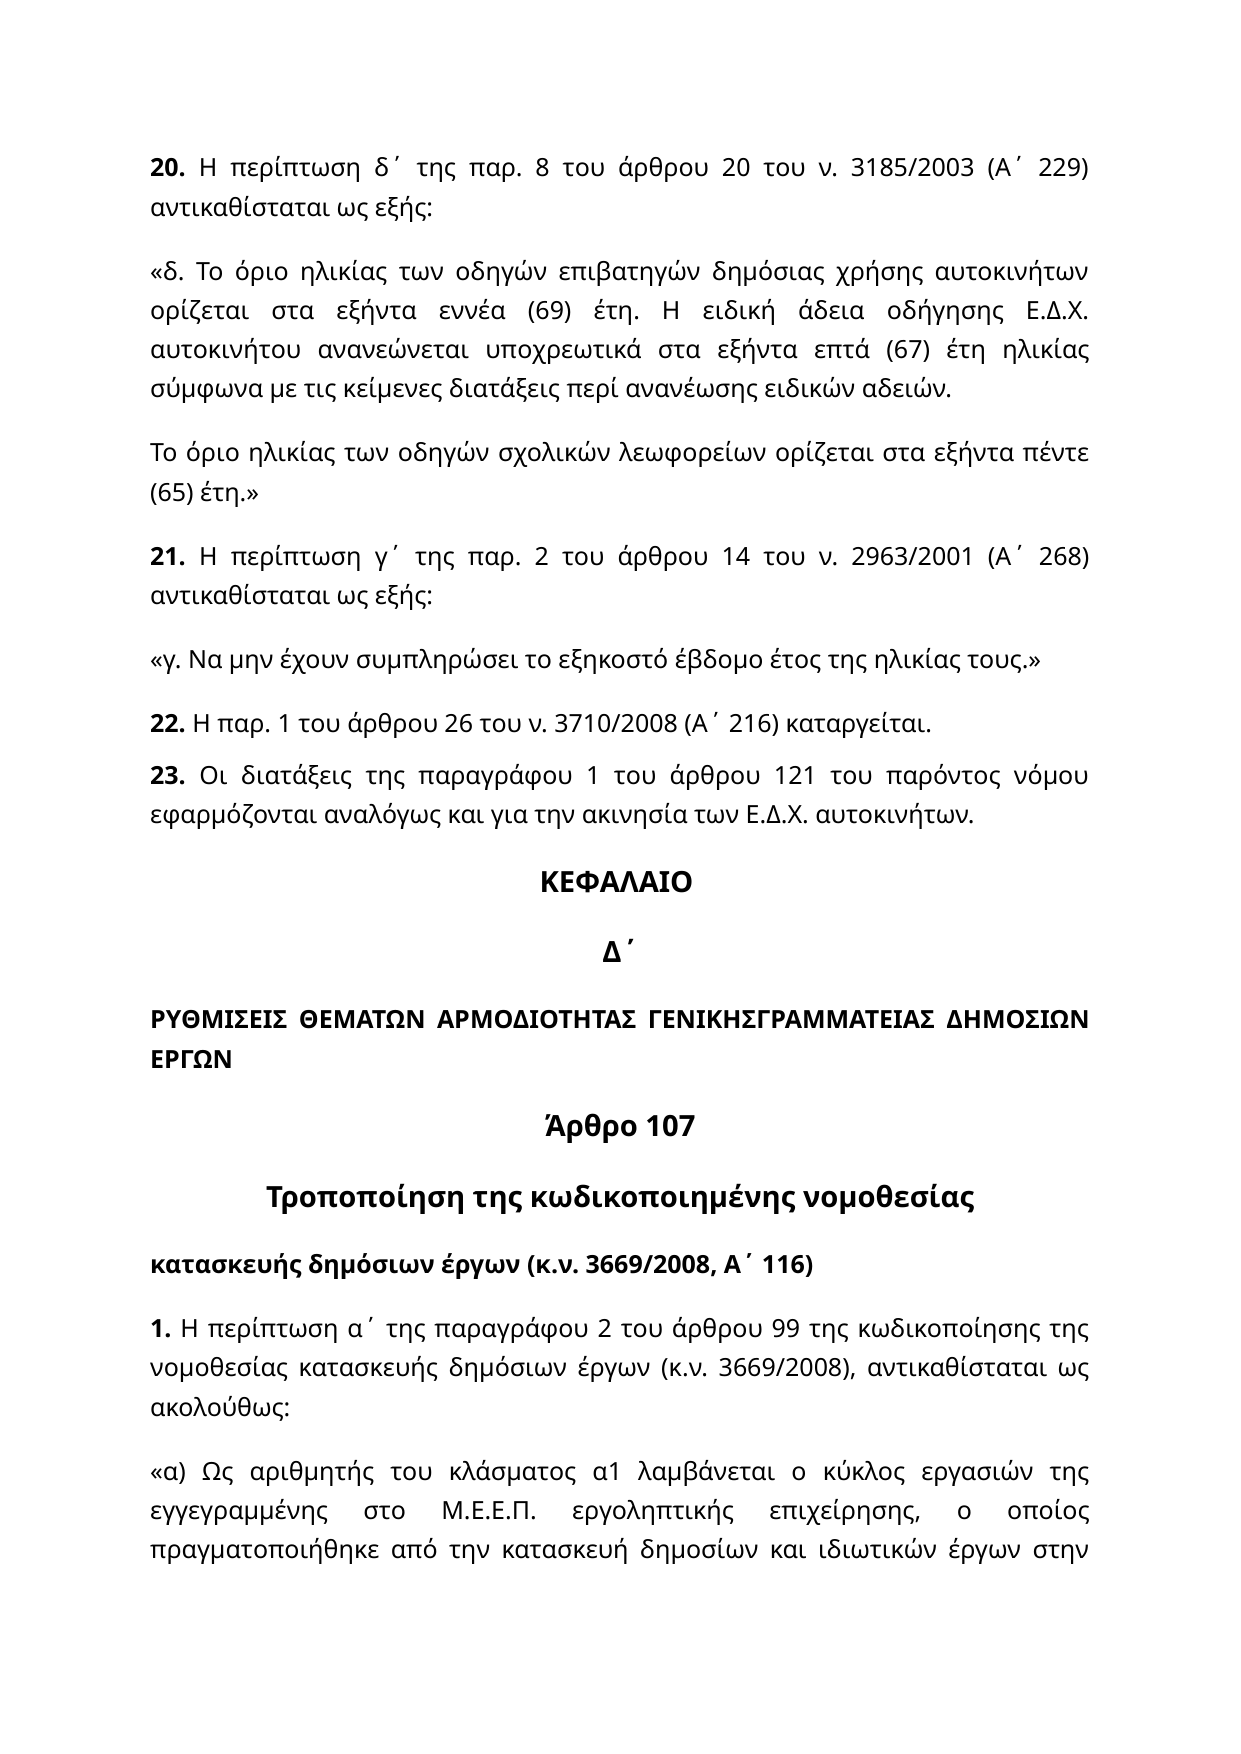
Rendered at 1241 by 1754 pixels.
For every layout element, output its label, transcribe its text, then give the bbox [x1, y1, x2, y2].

subtitle ΚΕΦΑΛΑΙΟ [150, 861, 1090, 901]
text 21. Η περίπτωση γ΄ της παρ. 2 του άρθρου 14 του ν. 2963/2001 (Α΄ 268) αντικαθίσταται ως εξής: [150, 538, 1090, 612]
subtitle Δ΄ [150, 931, 1090, 971]
text 22. Η παρ. 1 του άρθρου 26 του ν. 3710/2008 (Α΄ 216) καταργείται. [150, 706, 1090, 740]
text Το όριο ηλικίας των οδηγών σχολικών λεωφορείων ορίζεται στα εξήντα πέντε (65) έτη.» [150, 435, 1090, 508]
subtitle Τροποποίηση της κωδικοποιημένης νομοθεσίας [150, 1176, 1090, 1216]
text κατασκευής δημόσιων έργων (κ.ν. 3669/2008, Α΄ 116) [150, 1247, 1090, 1281]
text «γ. Να μην έχουν συμπληρώσει το εξηκοστό έβδομο έτος της ηλικίας τους.» [150, 642, 1090, 676]
text «δ. Το όριο ηλικίας των οδηγών επιβατηγών δημόσιας χρήσης αυτοκινήτων ορίζεται στα εξήντα εννέα (69) έτη. Η ειδική άδεια οδήγησης Ε.Δ.Χ. αυτοκινήτου ανανεώνεται υποχρεωτικά στα εξήντα επτά (67) έτη ηλικίας σύμφωνα με τις κείμενες διατάξεις περί ανανέωσης ειδικών αδειών. [150, 253, 1090, 405]
subtitle Άρθρο 107 [150, 1105, 1090, 1145]
text 23. Οι διατάξεις της παραγράφου 1 του άρθρου 121 του παρόντος νόμου εφαρμόζονται αναλόγως και για την ακινησία των Ε.Δ.Χ. αυτοκινήτων. [150, 757, 1090, 831]
text 1. Η περίπτωση α΄ της παραγράφου 2 του άρθρου 99 της κωδικοποίησης της νομοθεσίας κατασκευής δημόσιων έργων (κ.ν. 3669/2008), αντικαθίσταται ως ακολούθως: [150, 1311, 1090, 1423]
text ΡΥΘΜΙΣΕΙΣ ΘΕΜΑΤΩΝ ΑΡΜΟΔΙΟΤΗΤΑΣ ΓΕΝΙΚΗΣΓΡΑΜΜΑΤΕΙΑΣ ΔΗΜΟΣΙΩΝ ΕΡΓΩΝ [150, 1002, 1090, 1075]
text «α) Ως αριθμητής του κλάσματος α1 λαμβάνεται ο κύκλος εργασιών της εγγεγραμμένης στο Μ.Ε.Ε.Π. εργοληπτικής επιχείρησης, ο οποίος πραγματοποιήθηκε από την κατασκευή δημοσίων και ιδιωτικών έργων στην [150, 1453, 1090, 1566]
text 20. Η περίπτωση δ΄ της παρ. 8 του άρθρου 20 του ν. 3185/2003 (Α΄ 229) αντικαθίσταται ως εξής: [150, 150, 1090, 223]
